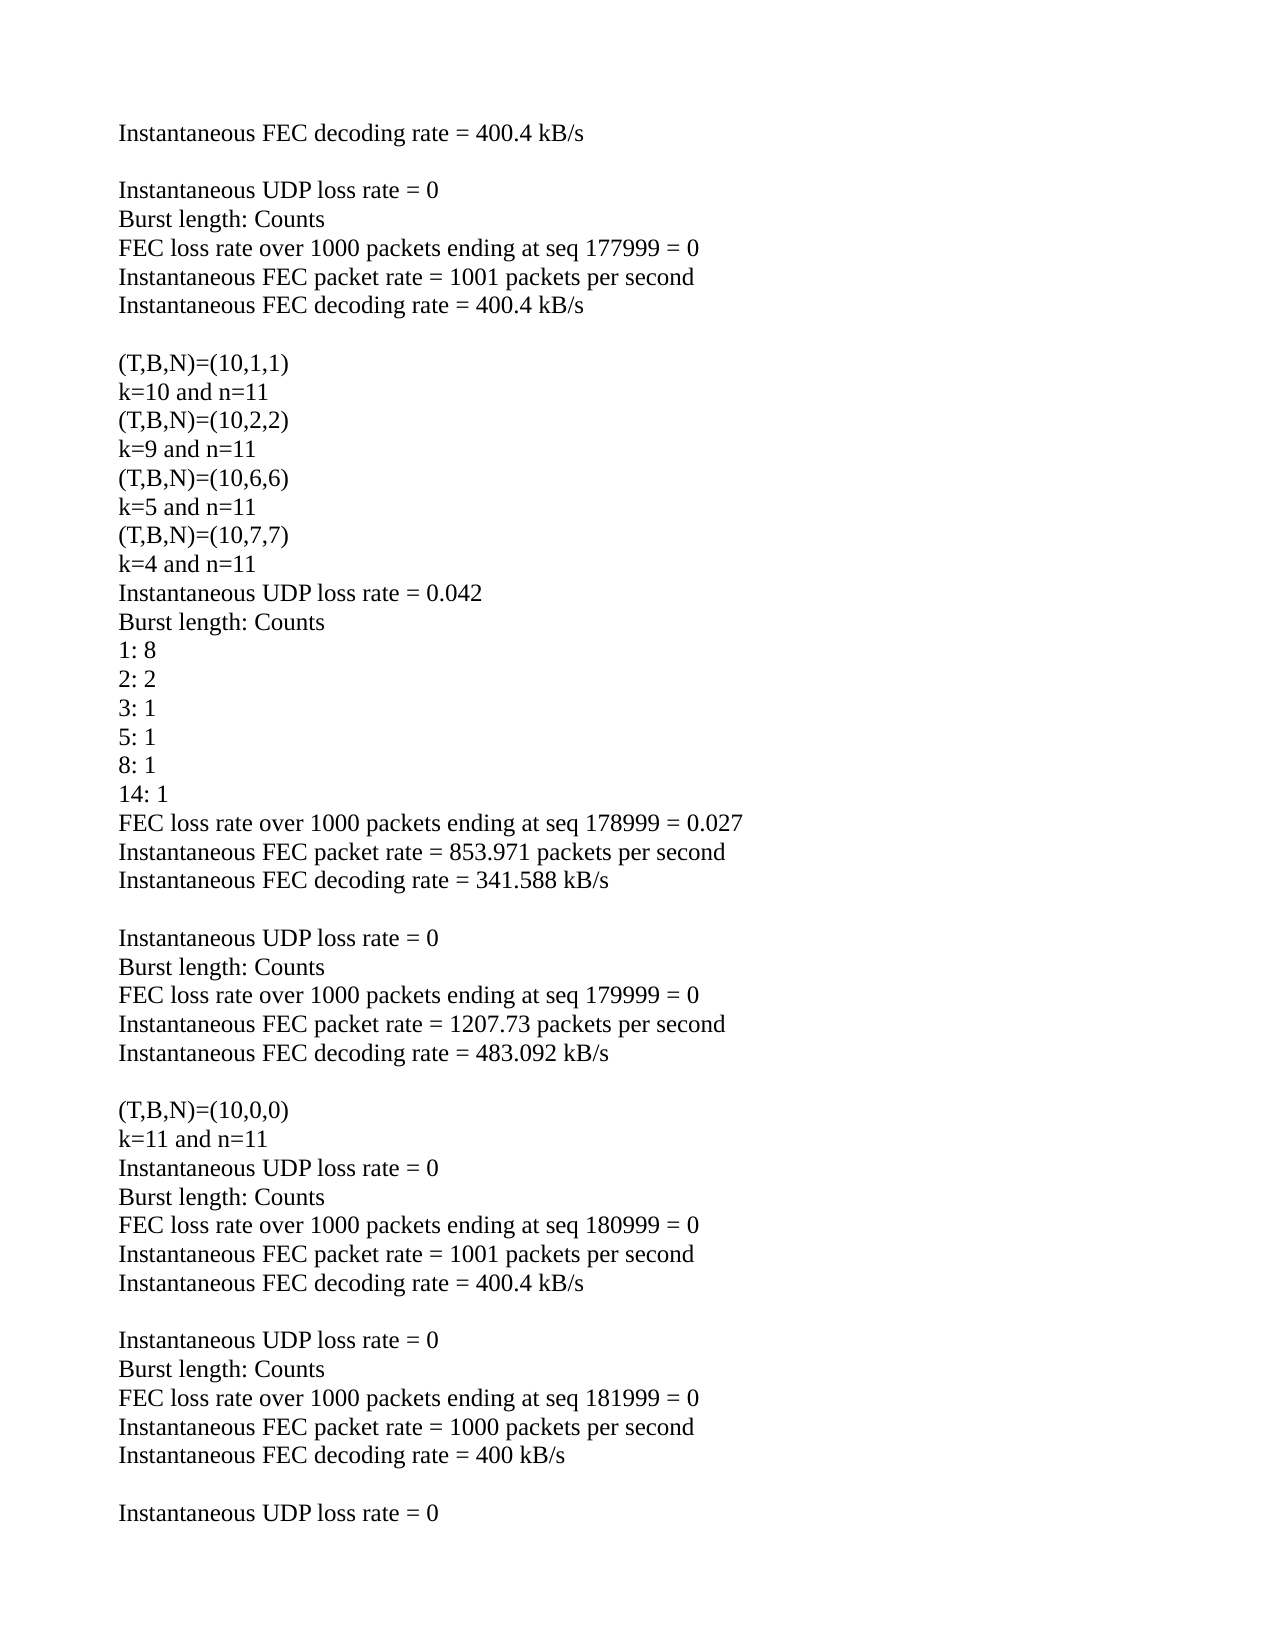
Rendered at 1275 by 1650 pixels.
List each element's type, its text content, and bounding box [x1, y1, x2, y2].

text Instantaneous FEC packet rate = 1207.73 packets per second [118, 1009, 1157, 1038]
text k=4 and n=11 [118, 549, 1157, 578]
text (T,B,N)=(10,0,0) [118, 1096, 1157, 1124]
text Instantaneous FEC decoding rate = 483.092 kB/s [118, 1038, 1157, 1067]
text FEC loss rate over 1000 packets ending at seq 180999 = 0 [118, 1211, 1157, 1239]
text Instantaneous FEC packet rate = 853.971 packets per second [118, 837, 1157, 866]
text 1: 8 [118, 636, 1157, 664]
text Instantaneous UDP loss rate = 0 [118, 1153, 1157, 1182]
text Instantaneous UDP loss rate = 0 [118, 176, 1157, 204]
text 3: 1 [118, 693, 1157, 722]
text k=11 and n=11 [118, 1124, 1157, 1153]
text Instantaneous FEC decoding rate = 341.588 kB/s [118, 866, 1157, 894]
text (T,B,N)=(10,6,6) [118, 463, 1157, 492]
text Instantaneous FEC decoding rate = 400 kB/s [118, 1441, 1157, 1469]
text 2: 2 [118, 664, 1157, 693]
text 14: 1 [118, 779, 1157, 808]
text Instantaneous UDP loss rate = 0 [118, 923, 1157, 952]
text Instantaneous FEC packet rate = 1000 packets per second [118, 1412, 1157, 1441]
text Instantaneous FEC decoding rate = 400.4 kB/s [118, 118, 1157, 147]
text Burst length: Counts [118, 204, 1157, 233]
text (T,B,N)=(10,2,2) [118, 406, 1157, 434]
text FEC loss rate over 1000 packets ending at seq 181999 = 0 [118, 1383, 1157, 1412]
text Instantaneous FEC decoding rate = 400.4 kB/s [118, 291, 1157, 319]
text k=10 and n=11 [118, 377, 1157, 406]
text Instantaneous UDP loss rate = 0 [118, 1326, 1157, 1354]
text Instantaneous FEC packet rate = 1001 packets per second [118, 262, 1157, 291]
text k=9 and n=11 [118, 434, 1157, 463]
text Burst length: Counts [118, 1182, 1157, 1211]
text Instantaneous UDP loss rate = 0 [118, 1498, 1157, 1527]
text Burst length: Counts [118, 952, 1157, 981]
text Instantaneous FEC packet rate = 1001 packets per second [118, 1239, 1157, 1268]
text Instantaneous FEC decoding rate = 400.4 kB/s [118, 1268, 1157, 1297]
text Instantaneous UDP loss rate = 0.042 [118, 578, 1157, 607]
text Burst length: Counts [118, 1354, 1157, 1383]
text 8: 1 [118, 751, 1157, 779]
text FEC loss rate over 1000 packets ending at seq 178999 = 0.027 [118, 808, 1157, 837]
text 5: 1 [118, 722, 1157, 751]
text Burst length: Counts [118, 607, 1157, 636]
text FEC loss rate over 1000 packets ending at seq 179999 = 0 [118, 981, 1157, 1009]
text (T,B,N)=(10,7,7) [118, 521, 1157, 549]
text k=5 and n=11 [118, 492, 1157, 521]
text (T,B,N)=(10,1,1) [118, 348, 1157, 377]
text FEC loss rate over 1000 packets ending at seq 177999 = 0 [118, 233, 1157, 262]
